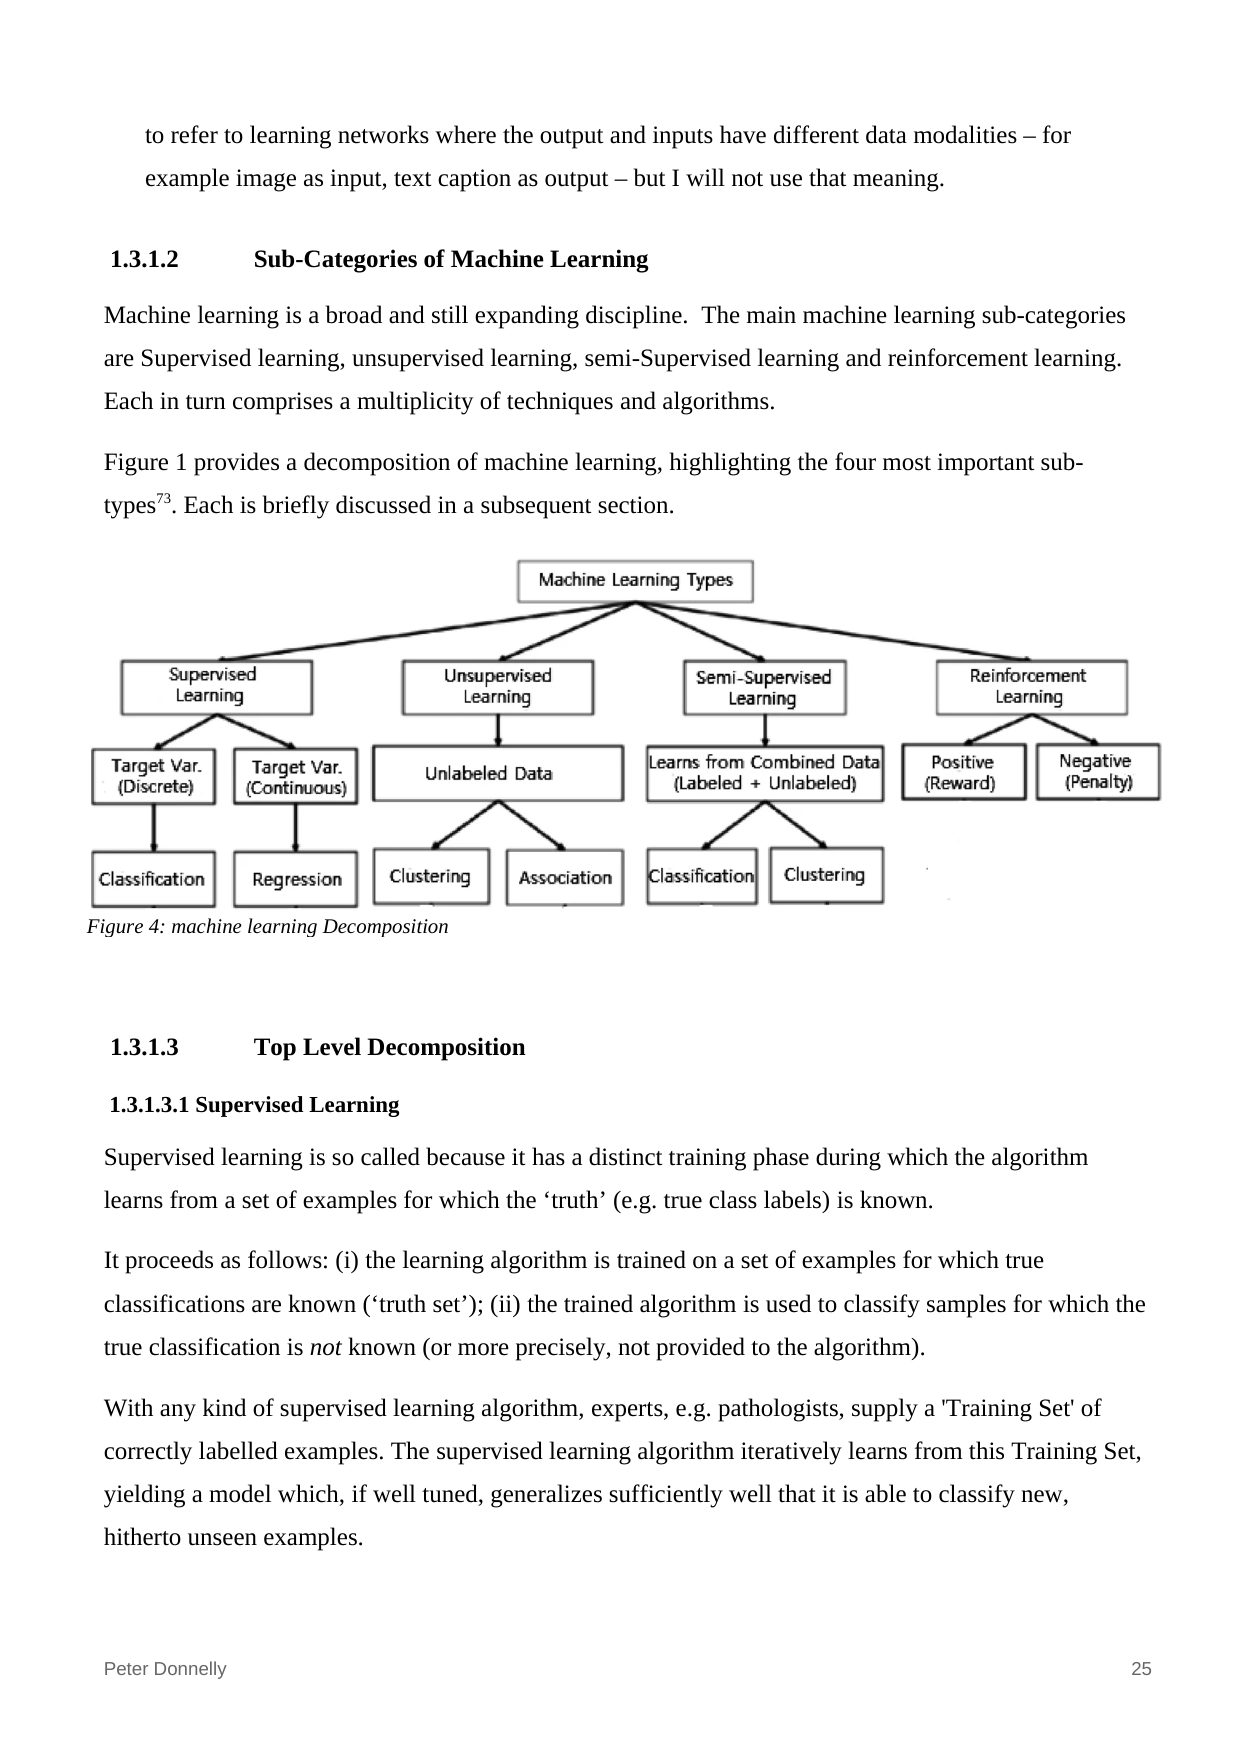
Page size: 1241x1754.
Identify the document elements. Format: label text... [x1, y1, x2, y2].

text With any kind of supervised learning algorithm, experts, e.g. pathologists, supply a 'Training Set' of correctly labelled examples. The supervised learning algorithm iteratively learns from this Training Set, yielding a model which, if well tuned, generalizes sufficiently well that it is able to classify new, hitherto unseen examples. [103, 1393, 1146, 1551]
text Figure 1 provides a decomposition of machine learning, highlighting the four most important sub-types. Each is briefly discussed in a subsequent section. [103, 447, 1146, 519]
text It proceeds as follows: (i) the learning algorithm is trained on a set of examples for which true classifications are known (‘truth set’); (ii) the trained algorithm is used to classify samples for which the true classification is not known (or more precisely, not provided to the algorithm). [103, 1246, 1146, 1361]
list to refer to learning networks where the output and inputs have different data modalities – for example image as input, text caption as output – but I will not use that meaning. [109, 120, 1146, 192]
text Machine learning is a broad and still expanding discipline. The main machine learning sub-categories are Supervised learning, unsupervised learning, semi-Supervised learning and reinforcement learning. Each in turn comprises a multiplicity of techniques and algorithms. [103, 300, 1146, 415]
picture [87, 555, 1164, 914]
subtitle Supervised Learning [103, 1091, 1146, 1118]
text Figure 4: machine learning Decomposition [87, 914, 1163, 936]
text Supervised learning is so called because it has a distinct training phase during which the algorithm learns from a set of examples for which the ‘truth’ (e.g. true class labels) is known. [103, 1142, 1146, 1213]
subtitle Top Level Decomposition [103, 1032, 1146, 1061]
subtitle Sub-Categories of Machine Learning [103, 244, 1146, 273]
